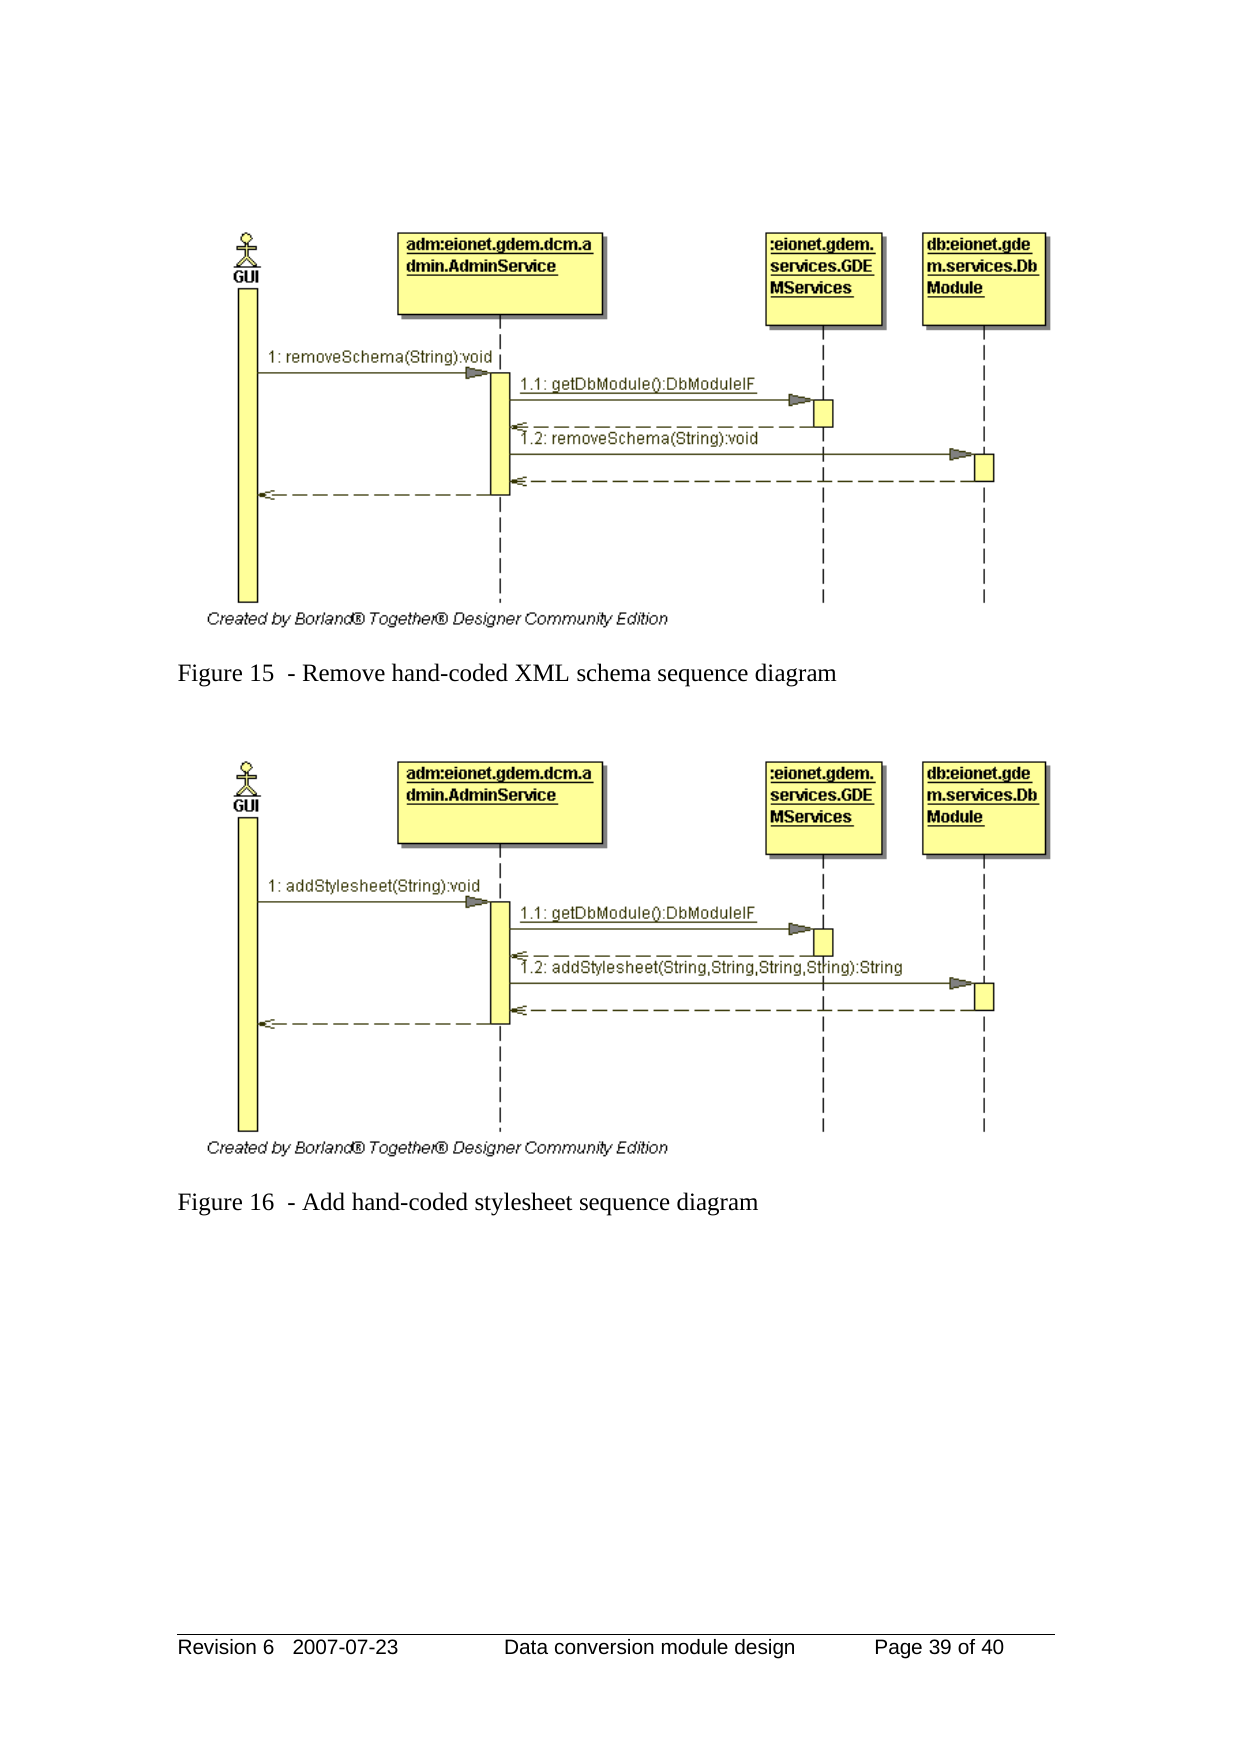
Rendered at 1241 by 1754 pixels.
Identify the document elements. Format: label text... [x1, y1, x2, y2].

text Figure 16 - Add hand-coded stylesheet sequence diagram [177, 1187, 1092, 1216]
text Figure 15 - Remove hand-coded XML schema sequence diagram [177, 658, 1092, 687]
picture [193, 748, 1060, 1166]
picture [193, 219, 1060, 637]
